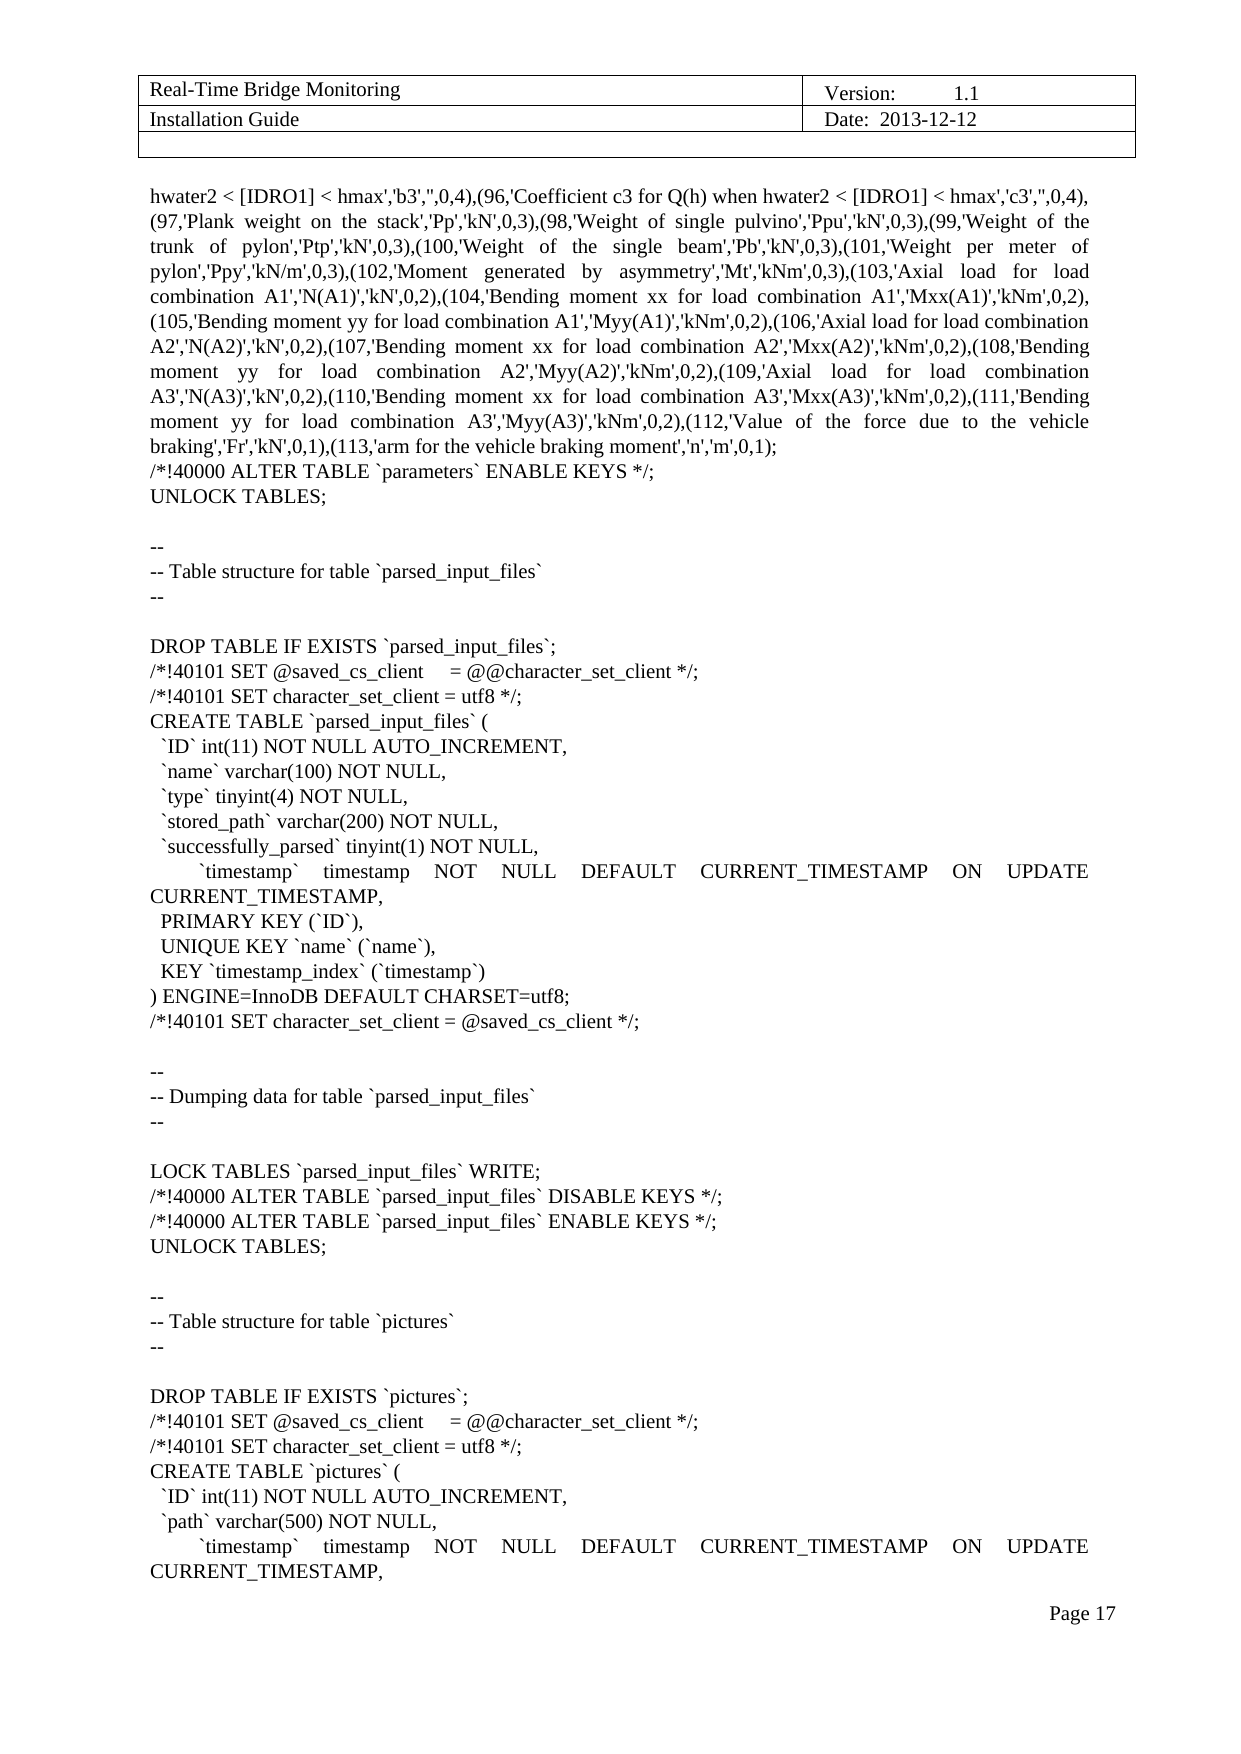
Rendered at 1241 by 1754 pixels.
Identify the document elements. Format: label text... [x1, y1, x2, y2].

text PRIMARY KEY (`ID`), [150, 908, 1090, 933]
text /*!40101 SET character_set_client = @saved_cs_client */; [150, 1008, 1090, 1033]
text -- [150, 533, 1090, 558]
text UNLOCK TABLES; [150, 1233, 1090, 1258]
text `stored_path` varchar(200) NOT NULL, [150, 808, 1090, 833]
text `name` varchar(100) NOT NULL, [150, 758, 1090, 783]
text `timestamp` timestamp NOT NULL DEFAULT CURRENT_TIMESTAMP ON UPDATE CURRENT_TIMESTAMP, [150, 858, 1090, 908]
text -- Table structure for table `parsed_input_files` [150, 558, 1090, 583]
text KEY `timestamp_index` (`timestamp`) [150, 958, 1090, 983]
text CREATE TABLE `parsed_input_files` ( [150, 708, 1090, 733]
text `ID` int(11) NOT NULL AUTO_INCREMENT, [150, 733, 1090, 758]
text -- Table structure for table `pictures` [150, 1308, 1090, 1333]
text UNLOCK TABLES; [150, 483, 1090, 508]
text /*!40101 SET @saved_cs_client = @@character_set_client */; [150, 658, 1090, 683]
text -- [150, 1283, 1090, 1308]
text /*!40101 SET @saved_cs_client = @@character_set_client */; [150, 1408, 1090, 1433]
text /*!40000 ALTER TABLE `parsed_input_files` DISABLE KEYS */; [150, 1183, 1090, 1208]
text `ID` int(11) NOT NULL AUTO_INCREMENT, [150, 1483, 1090, 1508]
text -- Dumping data for table `parsed_input_files` [150, 1083, 1090, 1108]
text UNIQUE KEY `name` (`name`), [150, 933, 1090, 958]
text -- [150, 1108, 1090, 1133]
text -- [150, 583, 1090, 608]
text -- [150, 1333, 1090, 1358]
text DROP TABLE IF EXISTS `pictures`; [150, 1383, 1090, 1408]
text ) ENGINE=InnoDB DEFAULT CHARSET=utf8; [150, 983, 1090, 1008]
text hwater2 < [IDRO1] < hmax','b3','',0,4),(96,'Coefficient c3 for Q(h) when hwater2 < [IDRO1] < hmax','c3','',0,4),(97,'Plank weight on the stack','Pp','kN',0,3),(98,'Weight of single pulvino','Ppu','kN',0,3),(99,'Weight of the trunk of pylon','Ptp','kN',0,3),(100,'Weight of the single beam','Pb','kN',0,3),(101,'Weight per meter of pylon','Ppy','kN/m',0,3),(102,'Moment generated by asymmetry','Mt','kNm',0,3),(103,'Axial load for load combination A1','N(A1)','kN',0,2),(104,'Bending moment xx for load combination A1','Mxx(A1)','kNm',0,2),(105,'Bending moment yy for load combination A1','Myy(A1)','kNm',0,2),(106,'Axial load for load combination A2','N(A2)','kN',0,2),(107,'Bending moment xx for load combination A2','Mxx(A2)','kNm',0,2),(108,'Bending moment yy for load combination A2','Myy(A2)','kNm',0,2),(109,'Axial load for load combination A3','N(A3)','kN',0,2),(110,'Bending moment xx for load combination A3','Mxx(A3)','kNm',0,2),(111,'Bending moment yy for load combination A3','Myy(A3)','kNm',0,2),(112,'Value of the force due to the vehicle braking','Fr','kN',0,1),(113,'arm for the vehicle braking moment','n','m',0,1); [150, 183, 1090, 458]
text /*!40101 SET character_set_client = utf8 */; [150, 683, 1090, 708]
text LOCK TABLES `parsed_input_files` WRITE; [150, 1158, 1090, 1183]
text /*!40000 ALTER TABLE `parameters` ENABLE KEYS */; [150, 458, 1090, 483]
text `type` tinyint(4) NOT NULL, [150, 783, 1090, 808]
text `path` varchar(500) NOT NULL, [150, 1508, 1090, 1533]
text DROP TABLE IF EXISTS `parsed_input_files`; [150, 633, 1090, 658]
text `successfully_parsed` tinyint(1) NOT NULL, [150, 833, 1090, 858]
text -- [150, 1058, 1090, 1083]
text /*!40000 ALTER TABLE `parsed_input_files` ENABLE KEYS */; [150, 1208, 1090, 1233]
text `timestamp` timestamp NOT NULL DEFAULT CURRENT_TIMESTAMP ON UPDATE CURRENT_TIMESTAMP, [150, 1533, 1090, 1583]
text /*!40101 SET character_set_client = utf8 */; [150, 1433, 1090, 1458]
text CREATE TABLE `pictures` ( [150, 1458, 1090, 1483]
